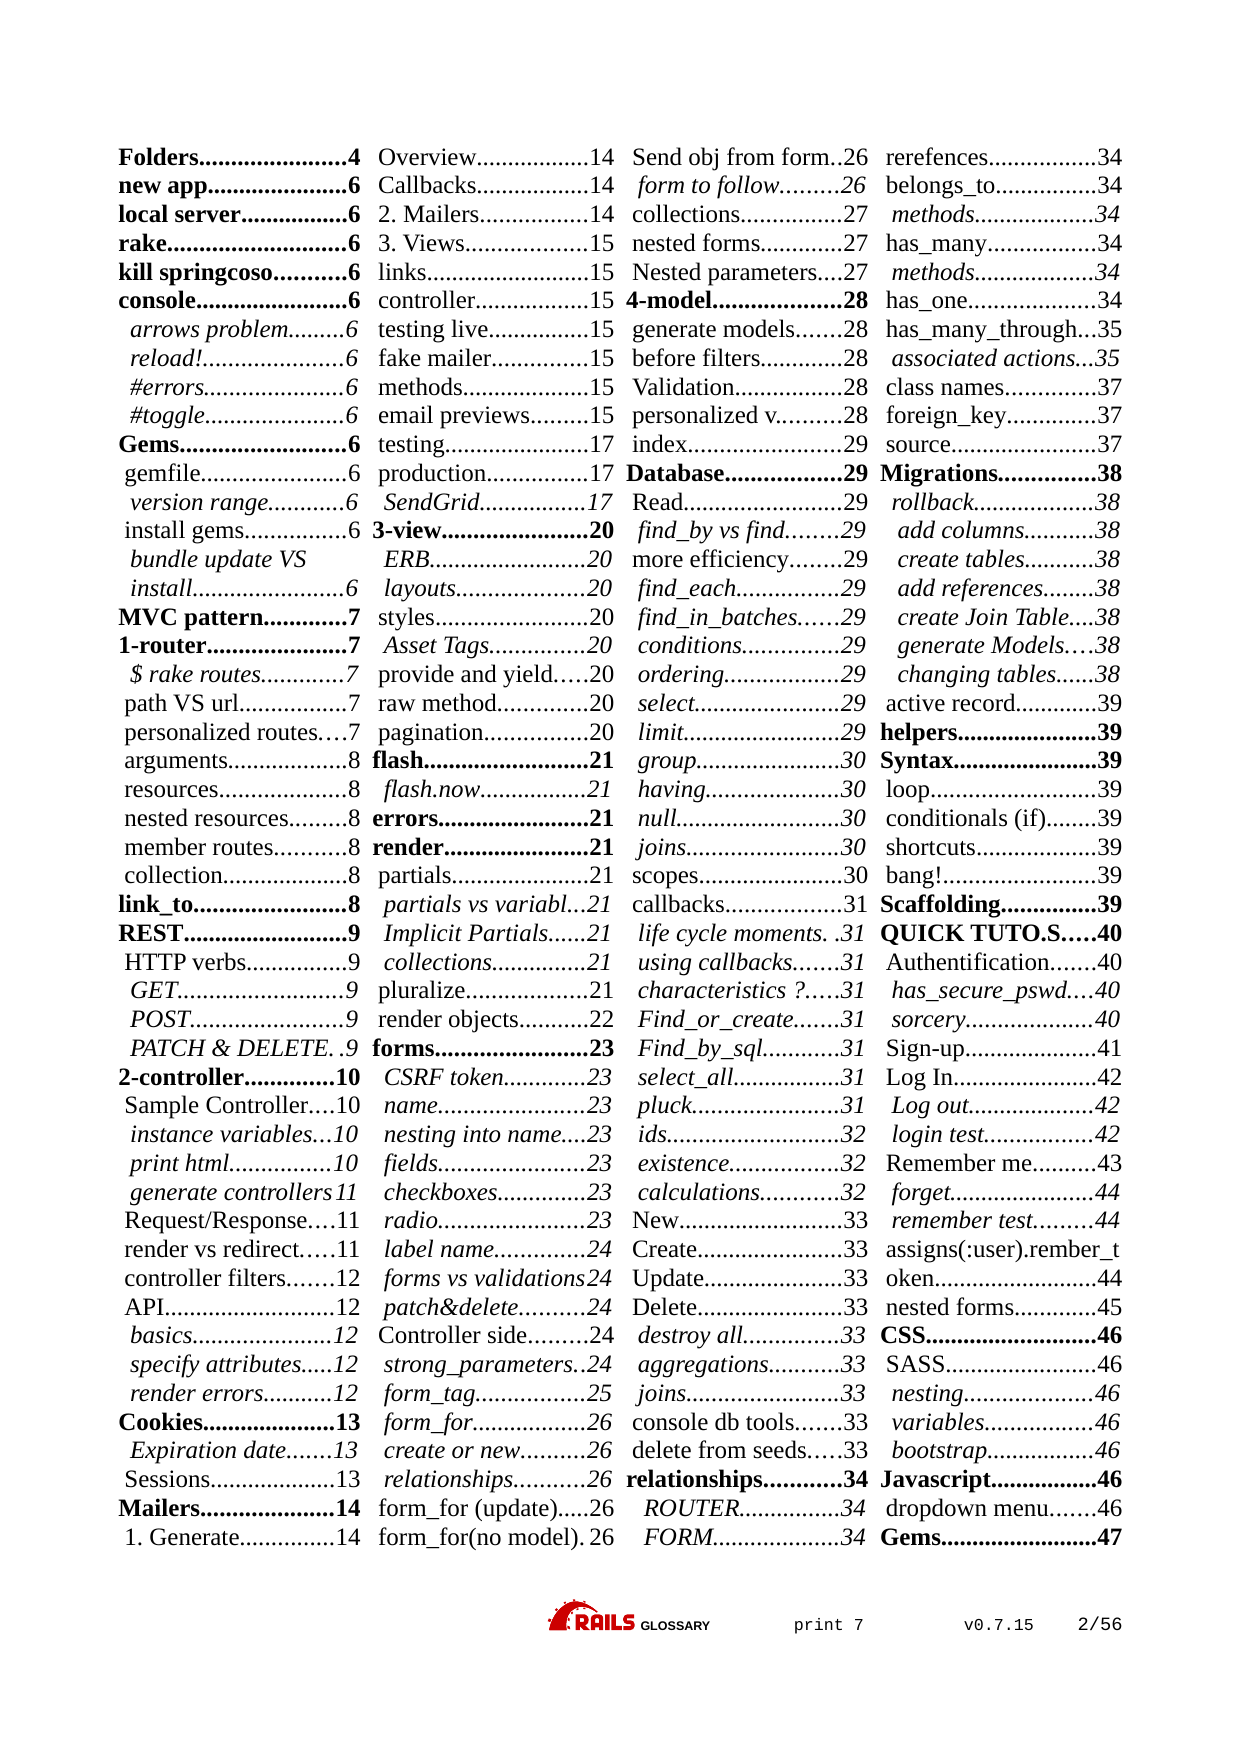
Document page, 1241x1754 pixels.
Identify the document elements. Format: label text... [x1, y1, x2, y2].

text relationships 34 [626, 1464, 868, 1493]
text Find_by_sql 31 [638, 1033, 868, 1062]
text Read 29 [632, 487, 868, 516]
text resources 8 [124, 774, 360, 803]
text find_each 29 [638, 573, 868, 602]
text methods 34 [891, 199, 1122, 228]
text testing live 15 [378, 314, 614, 343]
text pluralize 21 [378, 976, 614, 1004]
text create Join Table 38 [897, 602, 1122, 631]
text life cycle moments 31 [638, 918, 868, 947]
text bootstrap 46 [891, 1436, 1122, 1464]
text Send obj from form 26 [632, 142, 868, 171]
text instance variables 10 [130, 1119, 360, 1148]
text more efficiency 29 [632, 544, 868, 573]
text Gems 47 [880, 1522, 1122, 1551]
text #errors 6 [130, 372, 360, 401]
text email previews 15 [378, 401, 614, 429]
text label name 24 [384, 1234, 614, 1263]
text form_tag 25 [384, 1378, 614, 1407]
text delete from seeds 33 [632, 1436, 868, 1464]
text pagination 20 [378, 717, 614, 746]
text 3. Views 15 [378, 228, 614, 257]
text ids 32 [638, 1119, 868, 1148]
text render vs redirect 11 [124, 1234, 360, 1263]
text QUICK TUTO.S 40 [880, 918, 1122, 947]
text aggregations 33 [638, 1349, 868, 1378]
text forget 44 [891, 1177, 1122, 1206]
text nested forms 45 [886, 1292, 1122, 1321]
text API 12 [124, 1292, 360, 1321]
text Mailers 14 [118, 1493, 360, 1522]
text generate models 28 [632, 314, 868, 343]
text Expiration date 13 [130, 1436, 360, 1464]
text has_secure_pswd 40 [891, 976, 1122, 1004]
text partials vs variabl 21 [384, 889, 614, 918]
text New 33 [632, 1206, 868, 1234]
text bundle update VS install 6 [130, 544, 360, 602]
text Sign-up 41 [886, 1033, 1122, 1062]
text Log out 42 [891, 1091, 1122, 1119]
text render 21 [372, 832, 614, 861]
text Javascript 46 [880, 1464, 1122, 1493]
text Sample Controller 10 [124, 1091, 360, 1119]
text Callbacks 14 [378, 171, 614, 199]
text conditionals (if) 39 [886, 803, 1122, 832]
text REST 9 [118, 918, 360, 947]
text methods 34 [891, 257, 1122, 286]
text $ rake routes 7 [130, 659, 360, 688]
text forms 23 [372, 1033, 614, 1062]
text generate controllers 11 [130, 1177, 360, 1206]
text Overview 14 [378, 142, 614, 171]
text new app 6 [118, 171, 360, 199]
text layouts 20 [384, 573, 614, 602]
text joins 33 [638, 1378, 868, 1407]
text personalized v. 28 [632, 401, 868, 429]
text ERB 20 [384, 544, 614, 573]
text CSS 46 [880, 1321, 1122, 1349]
text 4-model 28 [626, 286, 868, 314]
text before filters 28 [632, 343, 868, 372]
text render errors 12 [130, 1378, 360, 1407]
text scopes 30 [632, 861, 868, 889]
text dropdown menu 46 [886, 1493, 1122, 1522]
text checkboxes 23 [384, 1177, 614, 1206]
text kill springcoso 6 [118, 257, 360, 286]
text Authentification 40 [886, 947, 1122, 976]
text conditions 29 [638, 631, 868, 659]
text sorcery 40 [891, 1004, 1122, 1033]
text Folders 4 [118, 142, 360, 171]
text form_for 26 [384, 1407, 614, 1436]
text remember test 44 [891, 1206, 1122, 1234]
text styles 20 [378, 602, 614, 631]
text limit 29 [638, 717, 868, 746]
text Delete 33 [632, 1292, 868, 1321]
text form to follow 26 [638, 171, 868, 199]
text console db tools 33 [632, 1407, 868, 1436]
text patch&delete 24 [384, 1292, 614, 1321]
text link_to 8 [118, 889, 360, 918]
text find_in_batches 29 [638, 602, 868, 631]
text provide and yield 20 [378, 659, 614, 688]
text has_one 34 [886, 286, 1122, 314]
text create or new 26 [384, 1436, 614, 1464]
text PATCH & DELETE 9 [130, 1033, 360, 1062]
text errors 21 [372, 803, 614, 832]
text destroy all 33 [638, 1321, 868, 1349]
text belongs_to 34 [886, 171, 1122, 199]
text controller filters 12 [124, 1263, 360, 1292]
text 1-router 7 [118, 631, 360, 659]
text select_all 31 [638, 1062, 868, 1091]
text arrows problem 6 [130, 314, 360, 343]
text testing 17 [378, 429, 614, 458]
text form_for (update) 26 [378, 1493, 614, 1522]
text null 30 [638, 803, 868, 832]
text Request/Response 11 [124, 1206, 360, 1234]
text Scaffolding 39 [880, 889, 1122, 918]
text strong_parameters 24 [384, 1349, 614, 1378]
text existence 32 [638, 1148, 868, 1177]
text install gems 6 [124, 516, 360, 544]
text associated actions 35 [891, 343, 1122, 372]
text Update 33 [632, 1263, 868, 1292]
text specify attributes 12 [130, 1349, 360, 1378]
text calculations 32 [638, 1177, 868, 1206]
text 1. Generate 14 [124, 1522, 360, 1551]
text version range 6 [130, 487, 360, 516]
text Log In 42 [886, 1062, 1122, 1091]
text SASS 46 [886, 1349, 1122, 1378]
text flash 21 [372, 746, 614, 774]
text fake mailer 15 [378, 343, 614, 372]
text shortcuts 39 [886, 832, 1122, 861]
text gemfile 6 [124, 458, 360, 487]
text Implicit Partials 21 [384, 918, 614, 947]
text bang! 39 [886, 861, 1122, 889]
text joins 30 [638, 832, 868, 861]
text generate Models 38 [897, 631, 1122, 659]
text print html 10 [130, 1148, 360, 1177]
text flash.now 21 [384, 774, 614, 803]
text using callbacks 31 [638, 947, 868, 976]
text Validation 28 [632, 372, 868, 401]
text source 37 [886, 429, 1122, 458]
text rake 6 [118, 228, 360, 257]
text Syntax 39 [880, 746, 1122, 774]
text rerefences 34 [886, 142, 1122, 171]
text loop 39 [886, 774, 1122, 803]
text local server 6 [118, 199, 360, 228]
text add references 38 [897, 573, 1122, 602]
text rollback 38 [891, 487, 1122, 516]
text #toggle 6 [130, 401, 360, 429]
text member routes 8 [124, 832, 360, 861]
text class names 37 [886, 372, 1122, 401]
text assigns(:user).rember_token 44 [886, 1234, 1122, 1292]
text 2-controller 10 [118, 1062, 360, 1091]
text relationships 26 [384, 1464, 614, 1493]
text Asset Tags 20 [384, 631, 614, 659]
text links 15 [378, 257, 614, 286]
text HTTP verbs 9 [124, 947, 360, 976]
text characteristics ? 31 [638, 976, 868, 1004]
text foreign_key 37 [886, 401, 1122, 429]
text collections 21 [384, 947, 614, 976]
text has_many 34 [886, 228, 1122, 257]
text nested forms 27 [632, 228, 868, 257]
text having 30 [638, 774, 868, 803]
text nesting into name 23 [384, 1119, 614, 1148]
text raw method 20 [378, 688, 614, 717]
text fields 23 [384, 1148, 614, 1177]
text basics 12 [130, 1321, 360, 1349]
text changing tables 38 [897, 659, 1122, 688]
text SendGrid 17 [384, 487, 614, 516]
text path VS url 7 [124, 688, 360, 717]
text 2. Mailers 14 [378, 199, 614, 228]
text production 17 [378, 458, 614, 487]
text Remember me 43 [886, 1148, 1122, 1177]
text ROUTER 34 [643, 1493, 868, 1522]
text nested resources 8 [124, 803, 360, 832]
text radio 23 [384, 1206, 614, 1234]
text Cookies 13 [118, 1407, 360, 1436]
text 3-view 20 [372, 516, 614, 544]
text helpers 39 [880, 717, 1122, 746]
text FORM 34 [643, 1522, 868, 1551]
text Migrations 38 [880, 458, 1122, 487]
text partials 21 [378, 861, 614, 889]
text has_many_through 35 [886, 314, 1122, 343]
text Controller side 24 [378, 1321, 614, 1349]
text add columns 38 [897, 516, 1122, 544]
text CSRF token 23 [384, 1062, 614, 1091]
text console 6 [118, 286, 360, 314]
text Create 33 [632, 1234, 868, 1263]
text Database 29 [626, 458, 868, 487]
text render objects 22 [378, 1004, 614, 1033]
text find_by vs find 29 [638, 516, 868, 544]
text forms vs validations 24 [384, 1263, 614, 1292]
text Sessions 13 [124, 1464, 360, 1493]
text reload! 6 [130, 343, 360, 372]
text pluck 31 [638, 1091, 868, 1119]
text form_for(no model) 26 [378, 1522, 614, 1551]
text name 23 [384, 1091, 614, 1119]
text arguments 8 [124, 746, 360, 774]
text ordering 29 [638, 659, 868, 688]
text nesting 46 [891, 1378, 1122, 1407]
text Find_or_create 31 [638, 1004, 868, 1033]
text select 29 [638, 688, 868, 717]
text methods 15 [378, 372, 614, 401]
text collection 8 [124, 861, 360, 889]
text controller 15 [378, 286, 614, 314]
text index 29 [632, 429, 868, 458]
text collections 27 [632, 199, 868, 228]
text group 30 [638, 746, 868, 774]
text Gems 6 [118, 429, 360, 458]
text Nested parameters 27 [632, 257, 868, 286]
text personalized routes 7 [124, 717, 360, 746]
text variables 46 [891, 1407, 1122, 1436]
text MVC pattern 7 [118, 602, 360, 631]
text login test 42 [891, 1119, 1122, 1148]
text POST 9 [130, 1004, 360, 1033]
text active record 39 [886, 688, 1122, 717]
text GET 9 [130, 976, 360, 1004]
text create tables 38 [897, 544, 1122, 573]
text callbacks 31 [632, 889, 868, 918]
